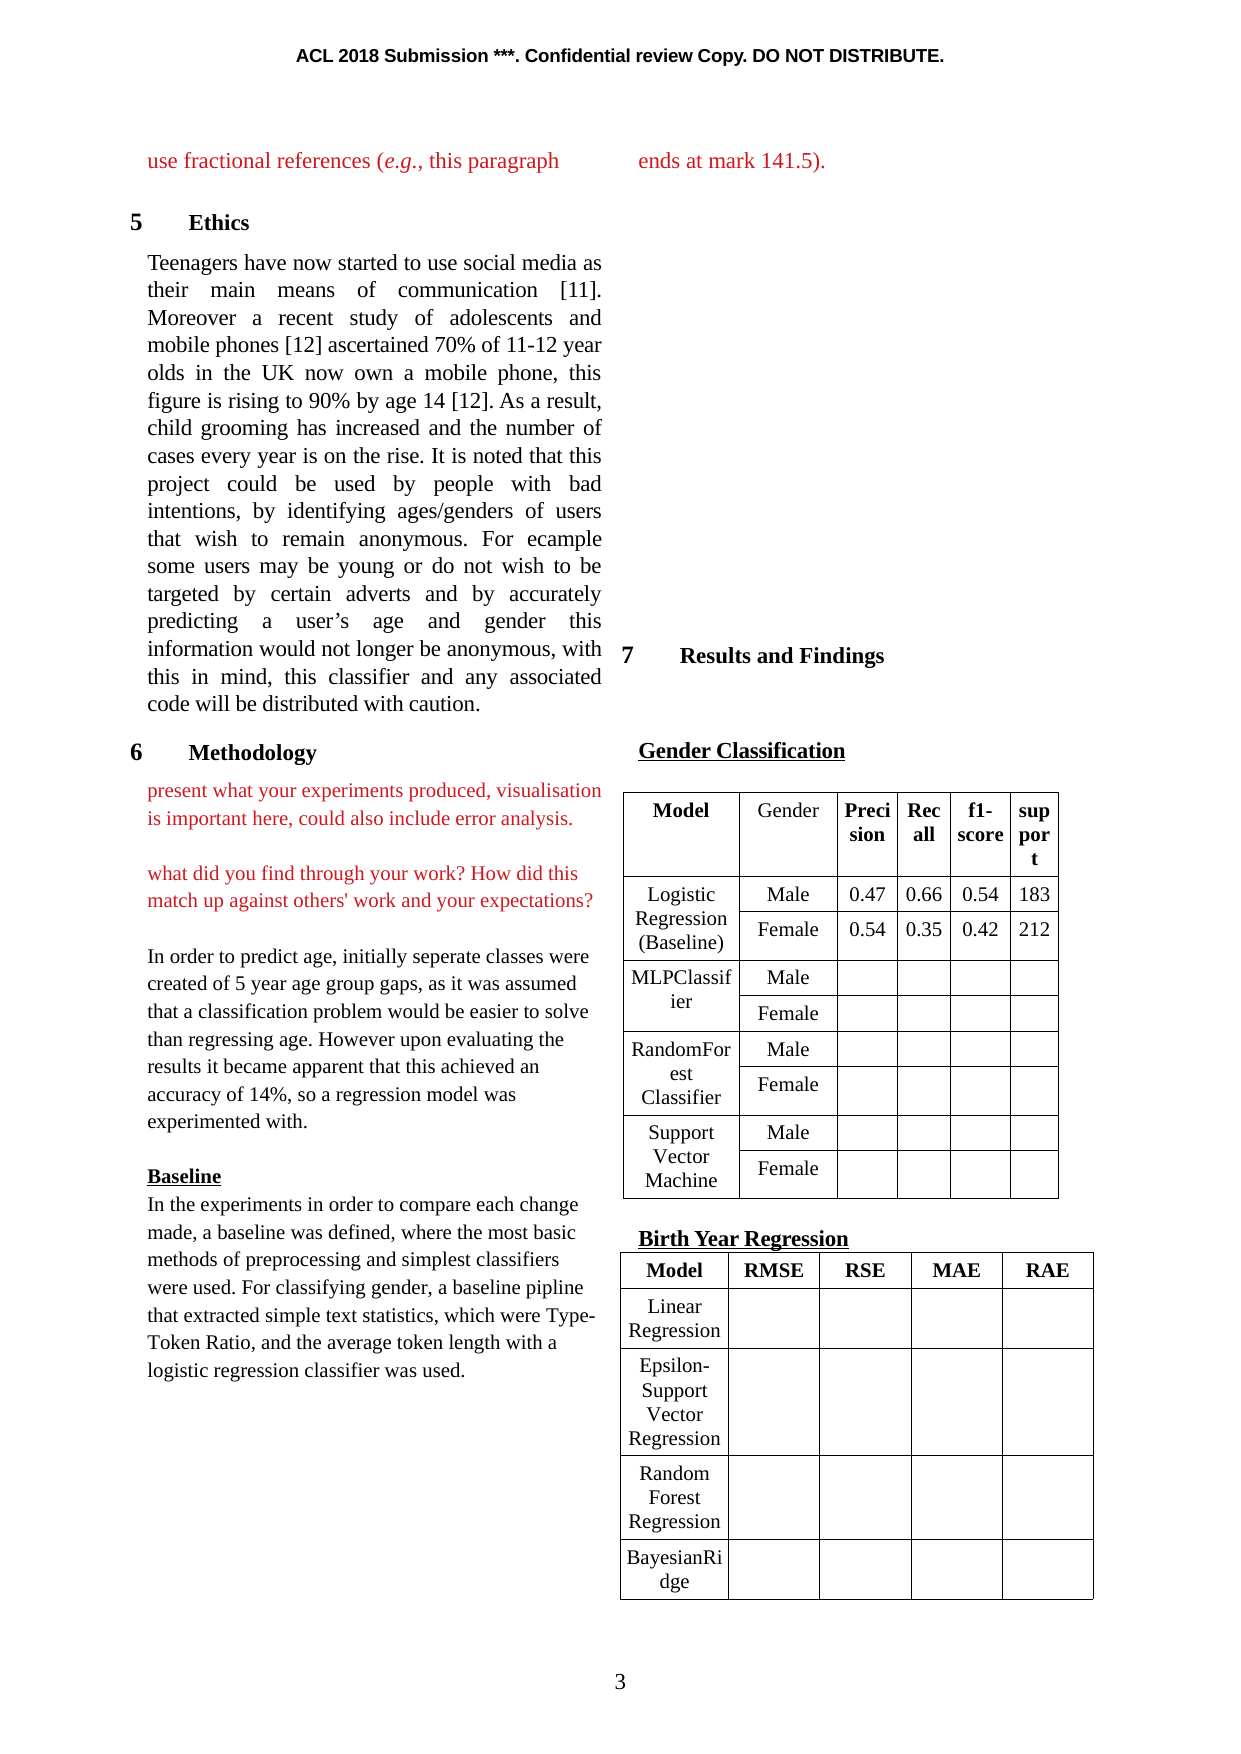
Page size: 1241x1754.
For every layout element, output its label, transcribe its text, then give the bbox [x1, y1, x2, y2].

table_cell [951, 1032, 1010, 1066]
table_cell [912, 1349, 1002, 1455]
table_header MAE [912, 1253, 1002, 1288]
table_cell [820, 1349, 911, 1455]
table_cell [1011, 1116, 1058, 1150]
table_cell BayesianRidge [621, 1540, 728, 1599]
table_cell Logistic Regression (Baseline) [624, 877, 739, 959]
table_cell [1011, 1032, 1058, 1066]
text use fractional references (e.g., this paragraph [147, 147, 602, 173]
table_cell [838, 1067, 897, 1114]
table_cell 0.54 [951, 877, 1010, 911]
table_cell [1011, 1067, 1058, 1114]
table_cell [1011, 961, 1058, 995]
text Baseline [147, 1164, 602, 1188]
table_cell [729, 1456, 819, 1539]
table_cell [820, 1456, 911, 1539]
text In order to predict age, initially seperate classes were created of 5 year age group gaps, as it was assumed that a classification problem would be easier to solve than regressing age. However upon evaluating the results it became apparent that this achieved an accuracy of 14%, so a regression model was experimented with. [147, 944, 602, 1133]
table_cell [951, 1151, 1010, 1198]
list Methodology [130, 737, 602, 766]
text ends at mark 141.5). [638, 147, 1093, 173]
table_cell [951, 1116, 1010, 1150]
table_cell [1011, 996, 1058, 1031]
table_cell RandomForest Classifier [624, 1032, 739, 1114]
table_cell [912, 1289, 1002, 1348]
text Teenagers have now started to use social media as their main means of communication [11]. Moreover a recent study of adolescents and mobile phones [12] ascertained 70% of 11-12 year olds in the UK now own a mobile phone, this figure is rising to 90% by age 14 [12]. As a result, child grooming has increased and the number of cases every year is on the rise. It is noted that this project could be used by people with bad intentions, by identifying ages/genders of users that wish to remain anonymous. For ecample some users may be young or do not wish to be targeted by certain adverts and by accurately predicting a user’s age and gender this information would not longer be anonymous, with this in mind, this classifier and any associated code will be distributed with caution. [147, 249, 602, 717]
table_cell [729, 1289, 819, 1348]
table_header Model [624, 793, 739, 876]
text present what your experiments produced, visualisation is important here, could also include error analysis. [147, 778, 602, 830]
table_cell [898, 1151, 950, 1198]
table_cell [951, 1067, 1010, 1114]
table_cell [898, 1067, 950, 1114]
table_cell [1011, 1151, 1058, 1198]
table_header Recall [898, 793, 950, 876]
table_cell [951, 996, 1010, 1031]
table_cell 212 [1011, 912, 1058, 959]
table_cell [729, 1540, 819, 1599]
table_cell [838, 961, 897, 995]
table_cell Male [740, 961, 837, 995]
table_cell [898, 996, 950, 1031]
table_cell [951, 961, 1010, 995]
table_cell [1003, 1540, 1093, 1599]
table_cell 0.47 [838, 877, 897, 911]
table_header Model [621, 1253, 728, 1288]
table_cell [838, 996, 897, 1031]
text Gender Classification [638, 737, 1093, 763]
table_cell 0.66 [898, 877, 950, 911]
table_cell [898, 1032, 950, 1066]
table_cell [729, 1349, 819, 1455]
table_cell [898, 1116, 950, 1150]
table_cell [1003, 1349, 1093, 1455]
table_cell [838, 1032, 897, 1066]
table_header support [1011, 793, 1058, 876]
table_cell Female [740, 996, 837, 1031]
table_cell 183 [1011, 877, 1058, 911]
table_cell Male [740, 877, 837, 911]
text what did you find through your work? How did this match up against others' work and your expectations? [147, 861, 602, 912]
table_cell [898, 961, 950, 995]
table_cell Random Forest Regression [621, 1456, 728, 1539]
table_header RAE [1003, 1253, 1093, 1288]
table_cell 0.54 [838, 912, 897, 959]
table_cell Support Vector Machine [624, 1116, 739, 1198]
table_header f1-score [951, 793, 1010, 876]
table_cell [838, 1116, 897, 1150]
table_cell [912, 1456, 1002, 1539]
table_cell MLPClassifier [624, 961, 739, 1031]
table_cell [820, 1540, 911, 1599]
table_cell 0.42 [951, 912, 1010, 959]
table_header Precision [838, 793, 897, 876]
table_header RMSE [729, 1253, 819, 1288]
list Ethics [130, 207, 602, 236]
table_cell Male [740, 1032, 837, 1066]
table_cell Female [740, 1151, 837, 1198]
table_cell Epsilon-Support Vector Regression [621, 1349, 728, 1455]
text Birth Year Regression [638, 1225, 1093, 1251]
table_cell Female [740, 1067, 837, 1114]
table_cell Male [740, 1116, 837, 1150]
table_cell Female [740, 912, 837, 959]
table_cell Linear Regression [621, 1289, 728, 1348]
table_cell [838, 1151, 897, 1198]
list Results and Findings [621, 640, 1093, 669]
text In the experiments in order to compare each change made, a baseline was defined, where the most basic methods of preprocessing and simplest classifiers were used. For classifying gender, a baseline pipline that extracted simple text statistics, which were Type-Token Ratio, and the average token length with a logistic regression classifier was used. [147, 1192, 602, 1382]
table_cell 0.35 [898, 912, 950, 959]
table_header Gender [740, 793, 837, 876]
table_header RSE [820, 1253, 911, 1288]
table_cell [1003, 1456, 1093, 1539]
table_cell [912, 1540, 1002, 1599]
table_cell [1003, 1289, 1093, 1348]
table_cell [820, 1289, 911, 1348]
